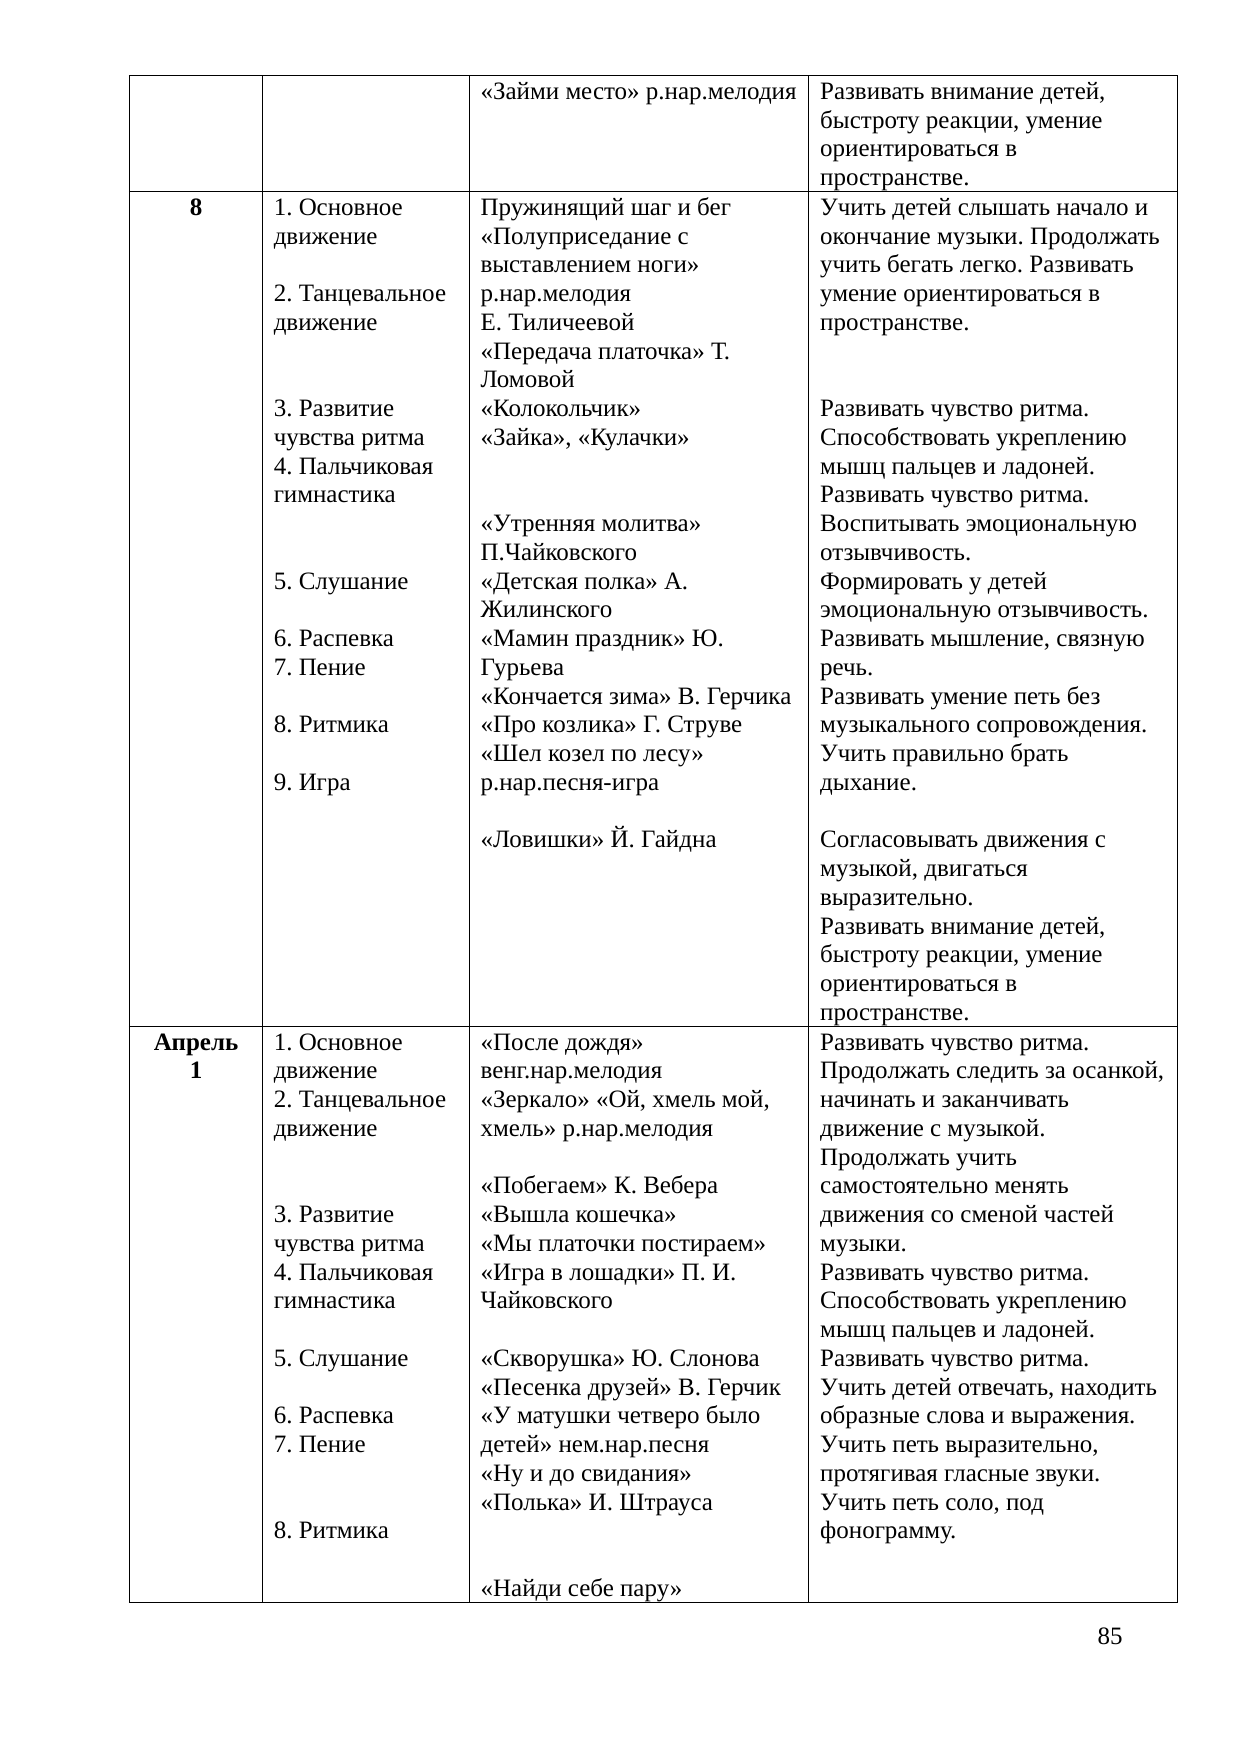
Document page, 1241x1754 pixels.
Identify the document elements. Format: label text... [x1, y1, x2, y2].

table_cell Пружинящий шаг и бег «Полуприседание с выставлением ноги» р.нар.мелодия Е. Тиличеевой «Передача платочка» Т. Ломовой «Колокольчик» «Зайка», «Кулачки» «Утренняя молитва» П.Чайковского «Детская полка» А. Жилинского «Мамин праздник» Ю. Гурьева «Кончается зима» В. Герчика «Про козлика» Г. Струве «Шел козел по лесу» р.нар.песня-игра «Ловишки» Й. Гайдна [470, 192, 808, 1026]
table_cell Развивать чувство ритма. Продолжать следить за осанкой, начинать и заканчивать движение с музыкой. Продолжать учить самостоятельно менять движения со сменой частей музыки. Развивать чувство ритма. Способствовать укреплению мышц пальцев и ладоней. Развивать чувство ритма. Учить детей отвечать, находить образные слова и выражения. Учить петь выразительно, протягивая гласные звуки. Учить петь соло, под фонограмму. [809, 1027, 1177, 1602]
table_cell 8 [130, 192, 262, 1026]
table_cell [263, 76, 469, 191]
table_cell Учить детей слышать начало и окончание музыки. Продолжать учить бегать легко. Развивать умение ориентироваться в пространстве. Развивать чувство ритма. Способствовать укреплению мышц пальцев и ладоней. Развивать чувство ритма. Воспитывать эмоциональную отзывчивость. Формировать у детей эмоциональную отзывчивость. Развивать мышление, связную речь. Развивать умение петь без музыкального сопровождения. Учить правильно брать дыхание. Согласовывать движения с музыкой, двигаться выразительно. Развивать внимание детей, быстроту реакции, умение ориентироваться в пространстве. [809, 192, 1177, 1026]
table_cell 1. Основное движение 2. Танцевальное движение 3. Развитие чувства ритма 4. Пальчиковая гимнастика 5. Слушание 6. Распевка 7. Пение 8. Ритмика [263, 1027, 469, 1602]
table_cell «Займи место» р.нар.мелодия [470, 76, 808, 191]
table_cell Развивать внимание детей, быстроту реакции, умение ориентироваться в пространстве. [809, 76, 1177, 191]
table_cell [130, 76, 262, 191]
table_cell «После дождя» венг.нар.мелодия «Зеркало» «Ой, хмель мой, хмель» р.нар.мелодия «Побегаем» К. Вебера «Вышла кошечка» «Мы платочки постираем» «Игра в лошадки» П. И. Чайковского «Скворушка» Ю. Слонова «Песенка друзей» В. Герчик «У матушки четверо было детей» нем.нар.песня «Ну и до свидания» «Полька» И. Штрауса «Найди себе пару» [470, 1027, 808, 1602]
table_cell Апрель 1 [130, 1027, 262, 1602]
table_cell 1. Основное движение 2. Танцевальное движение 3. Развитие чувства ритма 4. Пальчиковая гимнастика 5. Слушание 6. Распевка 7. Пение 8. Ритмика 9. Игра [263, 192, 469, 1026]
